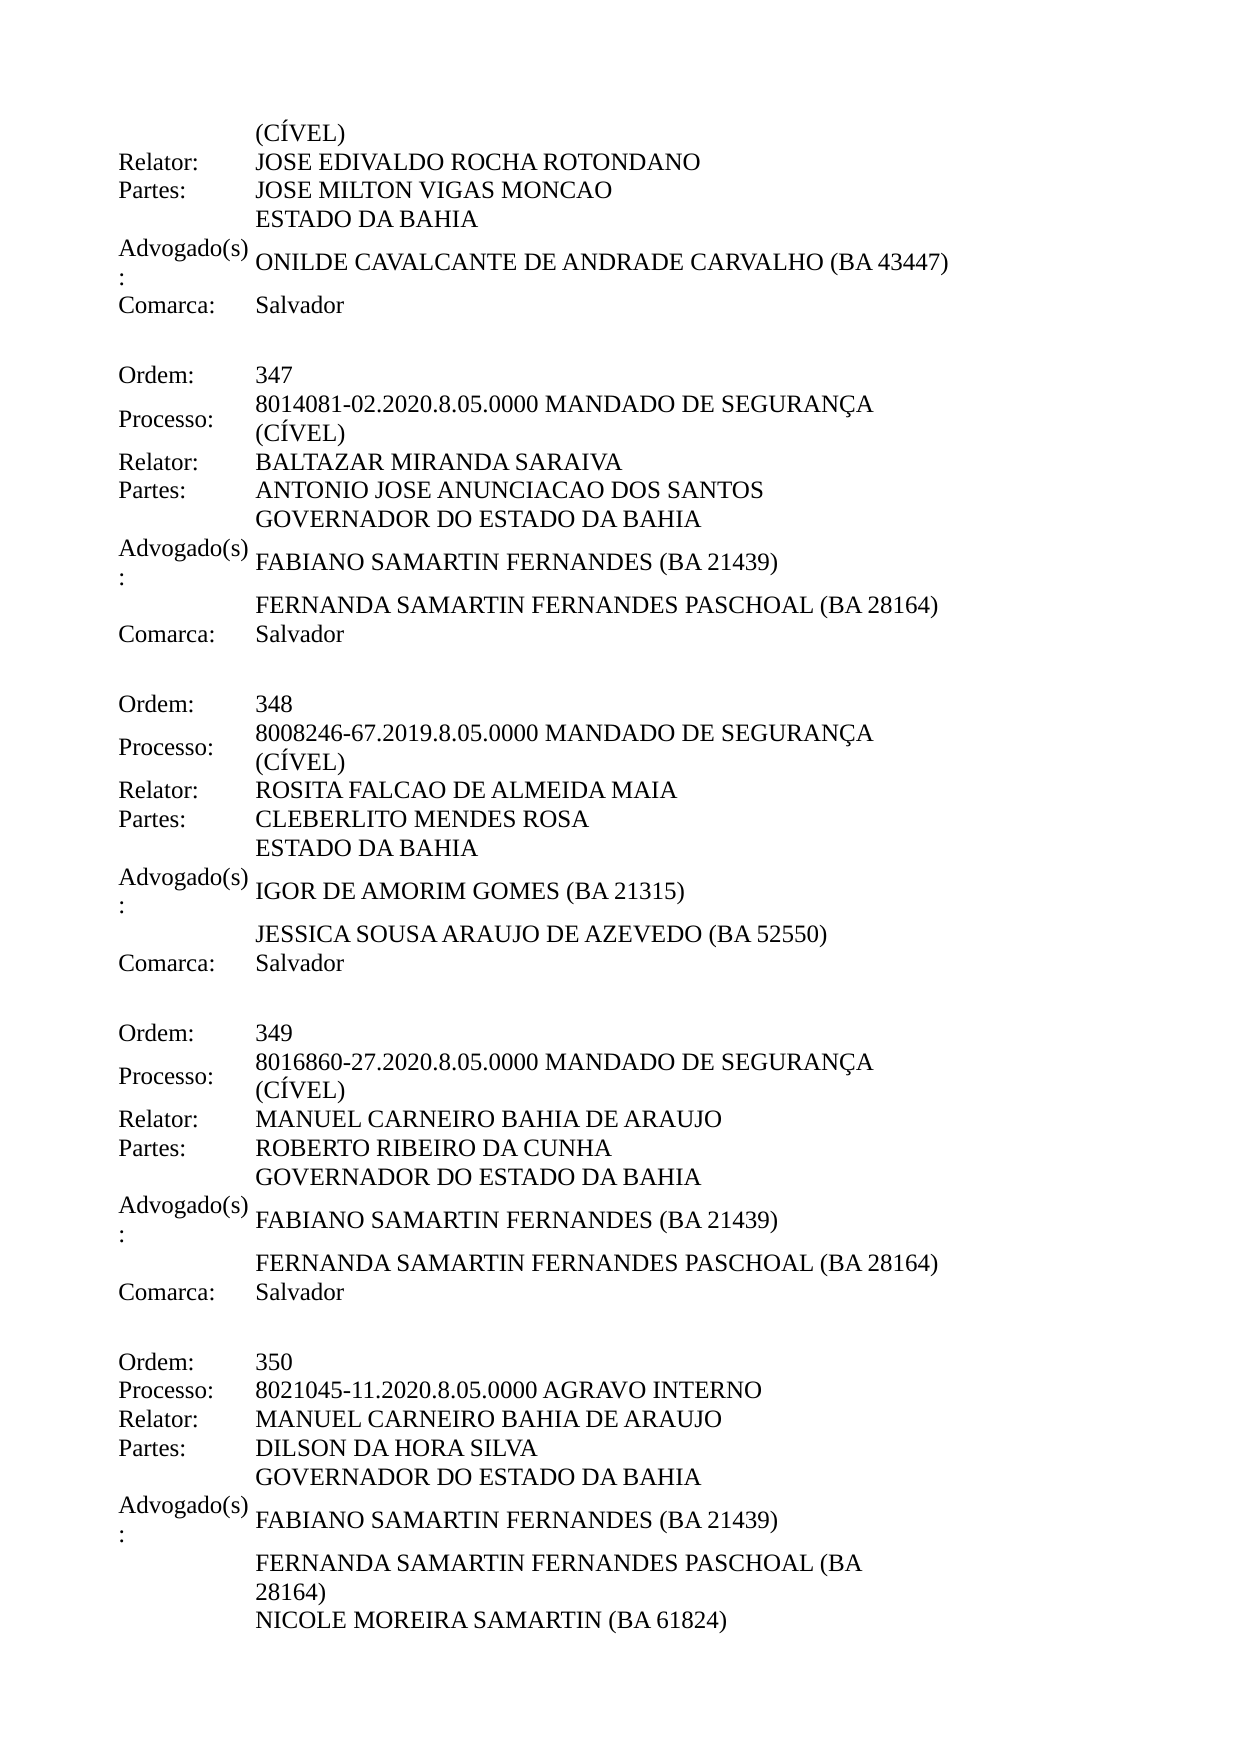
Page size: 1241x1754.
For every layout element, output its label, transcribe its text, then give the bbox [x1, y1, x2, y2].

table_cell Relator: [118, 447, 255, 476]
table_cell FERNANDA SAMARTIN FERNANDES PASCHOAL (BA 28164) [255, 591, 969, 619]
table_cell 8016860-27.2020.8.05.0000 MANDADO DE SEGURANÇA (CÍVEL) [255, 1047, 969, 1104]
table_cell 8008246-67.2019.8.05.0000 MANDADO DE SEGURANÇA (CÍVEL) [255, 718, 969, 776]
table_cell ESTADO DA BAHIA [255, 833, 969, 862]
table_cell Processo: [118, 1376, 255, 1404]
table_header 348 [255, 689, 969, 718]
table_cell [118, 118, 255, 147]
table_cell [118, 1606, 255, 1634]
table_cell Processo: [118, 1047, 255, 1104]
table_cell NICOLE MOREIRA SAMARTIN (BA 61824) [255, 1606, 937, 1634]
table_cell FABIANO SAMARTIN FERNANDES (BA 21439) [255, 533, 969, 591]
table_cell Relator: [118, 147, 255, 176]
table_cell MANUEL CARNEIRO BAHIA DE ARAUJO [255, 1404, 937, 1433]
table_cell Processo: [118, 389, 255, 447]
table_cell [118, 204, 255, 233]
table_cell Comarca: [118, 1277, 255, 1306]
table_cell ONILDE CAVALCANTE DE ANDRADE CARVALHO (BA 43447) [255, 233, 969, 291]
table_cell Partes: [118, 1133, 255, 1162]
table_cell [118, 504, 255, 533]
table_header Ordem: [118, 689, 255, 718]
table_header Ordem: [118, 361, 255, 389]
table_cell Advogado(s): [118, 533, 255, 591]
table_cell DILSON DA HORA SILVA [255, 1433, 937, 1462]
table_cell Partes: [118, 176, 255, 204]
table_cell Comarca: [118, 291, 255, 319]
table_cell MANUEL CARNEIRO BAHIA DE ARAUJO [255, 1104, 969, 1133]
table_cell [118, 919, 255, 948]
table_cell 8014081-02.2020.8.05.0000 MANDADO DE SEGURANÇA (CÍVEL) [255, 389, 969, 447]
table_cell FABIANO SAMARTIN FERNANDES (BA 21439) [255, 1191, 969, 1248]
table_cell [118, 1248, 255, 1277]
table_cell (CÍVEL) [255, 118, 969, 147]
table_cell ROSITA FALCAO DE ALMEIDA MAIA [255, 776, 969, 804]
table_cell Salvador [255, 1277, 969, 1306]
table_cell Salvador [255, 948, 969, 977]
table_cell [118, 833, 255, 862]
table_cell Relator: [118, 1404, 255, 1433]
table_cell Advogado(s): [118, 1491, 255, 1548]
table_cell BALTAZAR MIRANDA SARAIVA [255, 447, 969, 476]
table_cell CLEBERLITO MENDES ROSA [255, 804, 969, 833]
table_cell Partes: [118, 1433, 255, 1462]
table_cell ROBERTO RIBEIRO DA CUNHA [255, 1133, 969, 1162]
table_cell Processo: [118, 718, 255, 776]
table_cell Advogado(s): [118, 233, 255, 291]
table_cell FERNANDA SAMARTIN FERNANDES PASCHOAL (BA 28164) [255, 1548, 937, 1606]
table_cell IGOR DE AMORIM GOMES (BA 21315) [255, 862, 969, 919]
table_cell GOVERNADOR DO ESTADO DA BAHIA [255, 504, 969, 533]
table_header Ordem: [118, 1347, 255, 1376]
table_cell Comarca: [118, 619, 255, 648]
table_cell Advogado(s): [118, 1191, 255, 1248]
table_cell JOSE EDIVALDO ROCHA ROTONDANO [255, 147, 969, 176]
table_cell ESTADO DA BAHIA [255, 204, 969, 233]
table_cell Comarca: [118, 948, 255, 977]
table_cell GOVERNADOR DO ESTADO DA BAHIA [255, 1162, 969, 1191]
table_cell FABIANO SAMARTIN FERNANDES (BA 21439) [255, 1491, 937, 1548]
table_cell Relator: [118, 776, 255, 804]
table_cell Relator: [118, 1104, 255, 1133]
table_cell Advogado(s): [118, 862, 255, 919]
table_cell JOSE MILTON VIGAS MONCAO [255, 176, 969, 204]
table_header 350 [255, 1347, 937, 1376]
table_cell Partes: [118, 804, 255, 833]
table_cell 8021045-11.2020.8.05.0000 AGRAVO INTERNO [255, 1376, 937, 1404]
table_cell [118, 1548, 255, 1606]
table_header 347 [255, 361, 969, 389]
table_cell Partes: [118, 476, 255, 504]
table_cell JESSICA SOUSA ARAUJO DE AZEVEDO (BA 52550) [255, 919, 969, 948]
table_cell [118, 1462, 255, 1491]
table_cell [118, 591, 255, 619]
table_header Ordem: [118, 1018, 255, 1047]
table_cell GOVERNADOR DO ESTADO DA BAHIA [255, 1462, 937, 1491]
table_cell FERNANDA SAMARTIN FERNANDES PASCHOAL (BA 28164) [255, 1248, 969, 1277]
table_cell Salvador [255, 619, 969, 648]
table_header 349 [255, 1018, 969, 1047]
table_cell [118, 1162, 255, 1191]
table_cell Salvador [255, 291, 969, 319]
table_cell ANTONIO JOSE ANUNCIACAO DOS SANTOS [255, 476, 969, 504]
